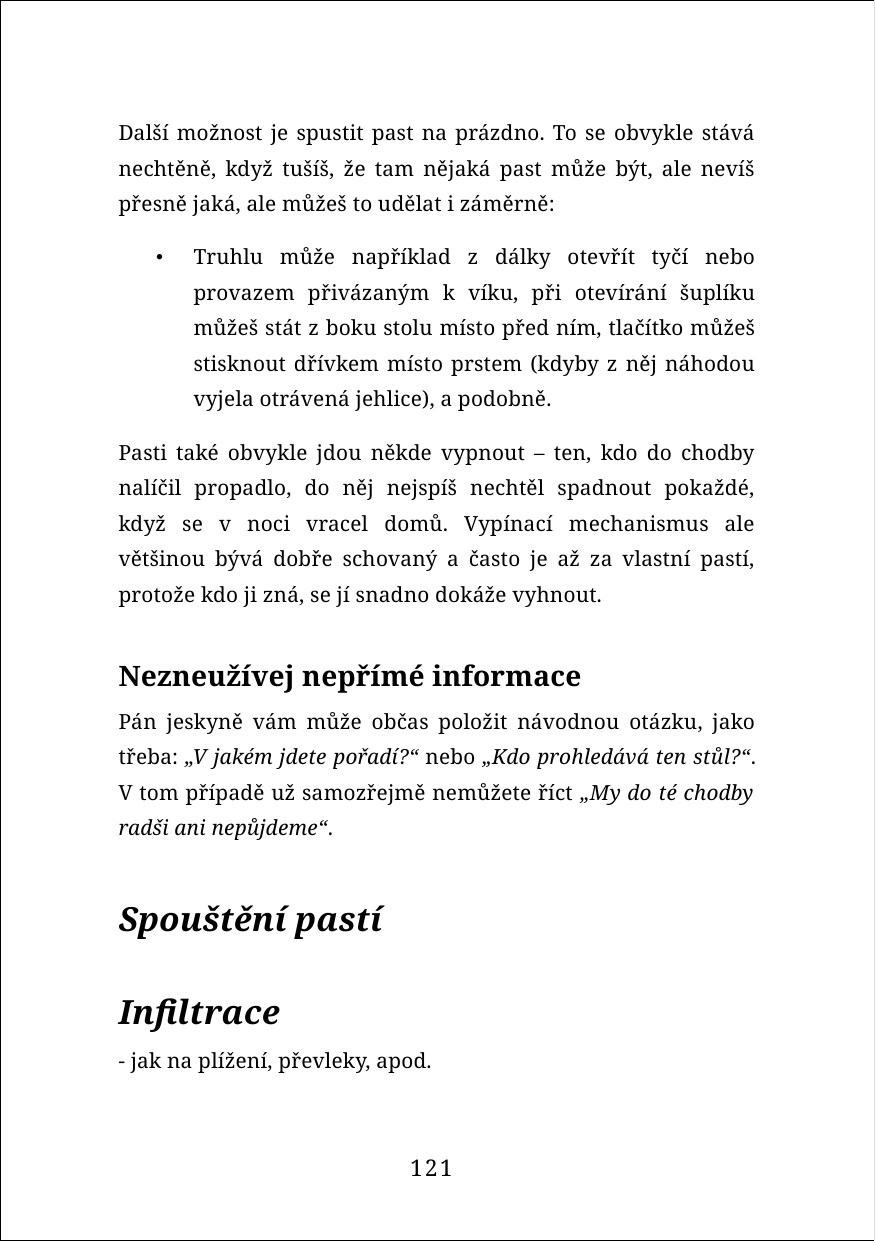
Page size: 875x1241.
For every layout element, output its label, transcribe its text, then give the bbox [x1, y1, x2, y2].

text Další možnost je spustit past na prázdno. To se obvykle stává nechtěně, když tušíš, že tam nějaká past může být, ale nevíš přesně jaká, ale můžeš to udělat i záměrně: [118, 118, 756, 218]
subtitle Infiltrace [118, 989, 756, 1034]
text Pasti také obvykle jdou někde vypnout – ten, kdo do chodby nalíčil propadlo, do něj nejspíš nechtěl spadnout pokaždé, když se v noci vracel domů. Vypínací mechanismus ale většinou bývá dobře schovaný a často je až za vlastní pastí, protože kdo ji zná, se jí snadno dokáže vyhnout. [118, 438, 756, 608]
subtitle Spouštění pastí [118, 896, 756, 942]
text Pán jeskyně vám může občas položit návodnou otázku, jako třeba: „V jakém jdete pořadí?“ nebo „Kdo prohledává ten stůl?“. V tom případě už samozřejmě nemůžete říct „My do té chodby radši ani nepůjdeme“. [118, 707, 756, 842]
list Truhlu může například z dálky otevřít tyčí nebo provazem přivázaným k víku, při otevírání šuplíku můžeš stát z boku stolu místo před ním, tlačítko můžeš stisknout dřívkem místo prstem (kdyby z něj náhodou vyjela otrávená jehlice), a podobně. [156, 242, 756, 413]
subtitle Nezneužívej nepřímé informace [118, 657, 756, 695]
text - jak na plížení, převleky, apod. [118, 1046, 756, 1074]
